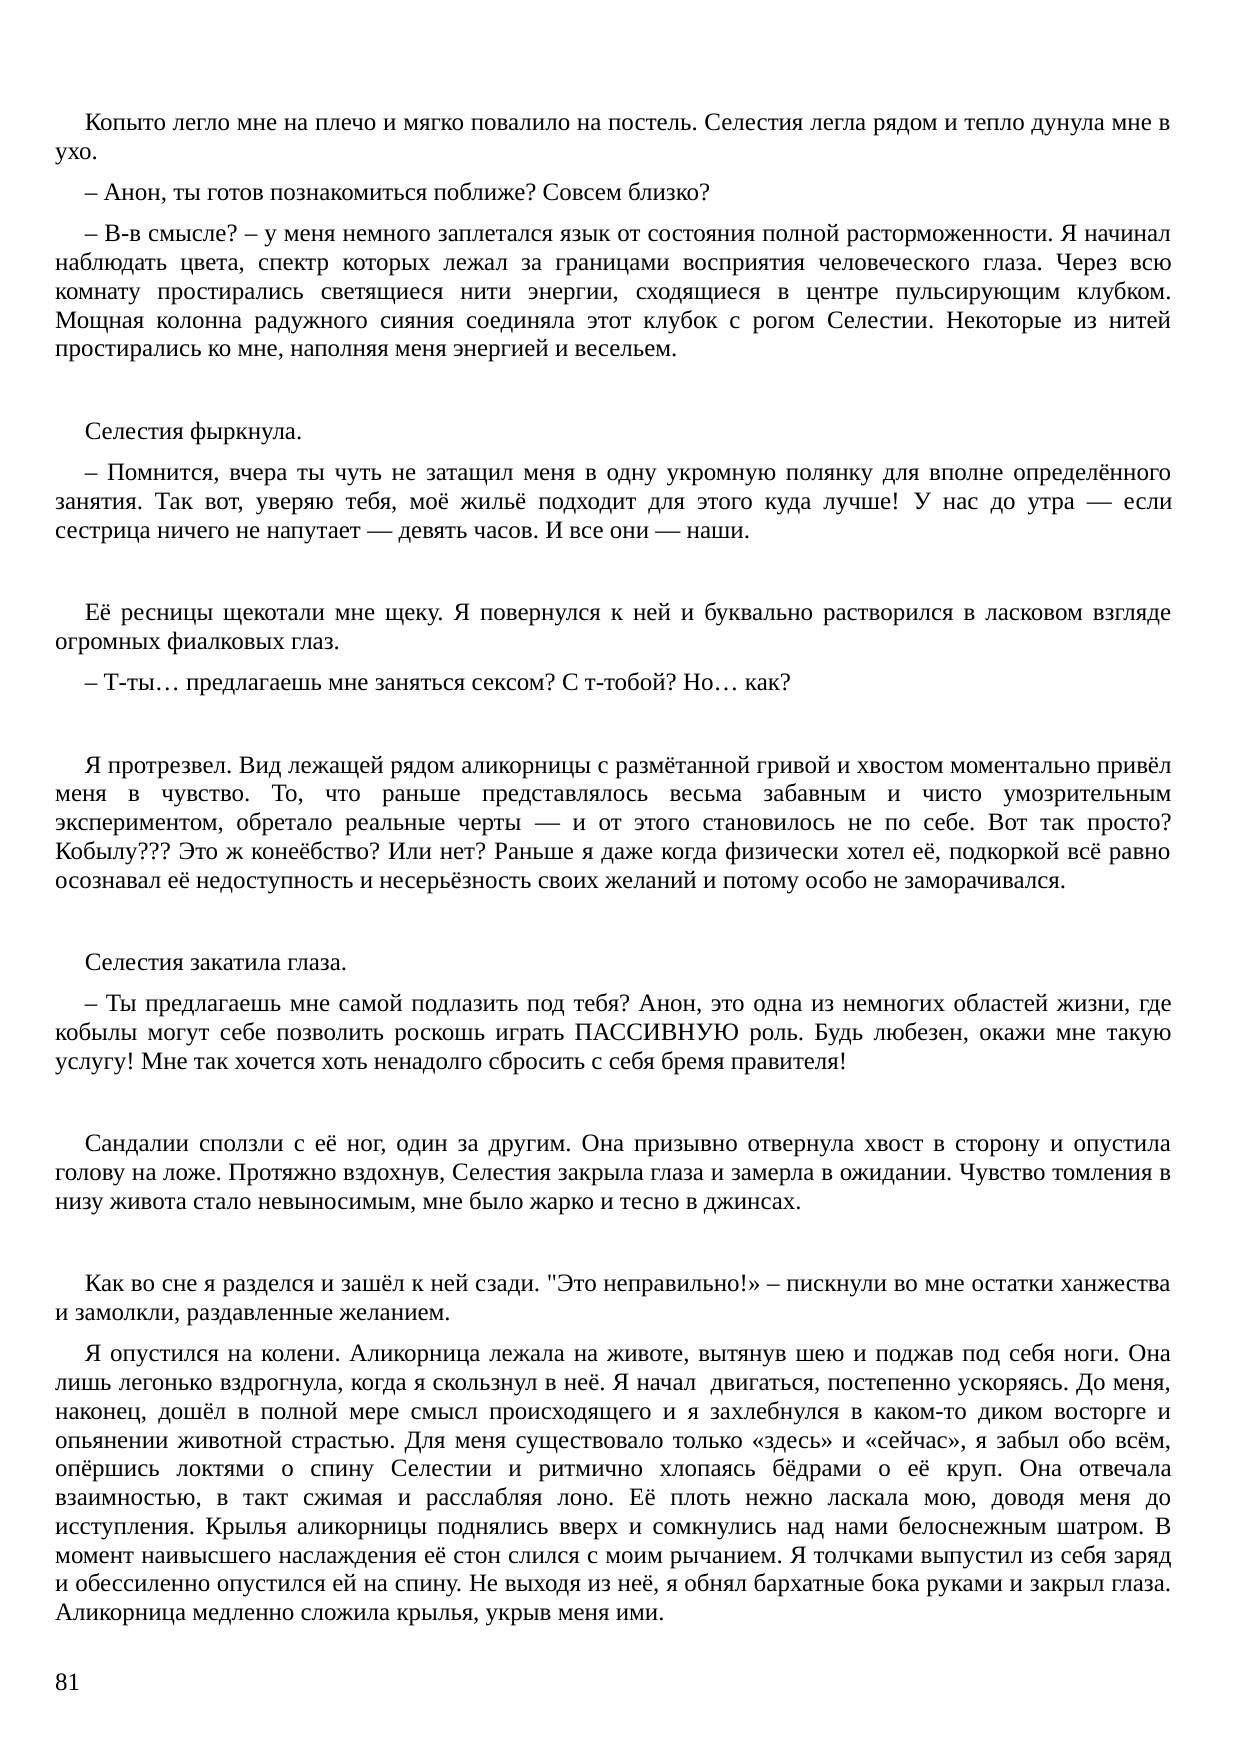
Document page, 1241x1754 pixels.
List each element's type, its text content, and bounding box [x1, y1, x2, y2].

text Я опустился на колени. Аликорница лежала на животе, вытянув шею и поджав под себя ноги. Она лишь легонько вздрогнула, когда я скользнул в неё. Я начал двигаться, постепенно ускоряясь. До меня, наконец, дошёл в полной мере смысл происходящего и я захлебнулся в каком-то диком восторге и опьянении животной страстью. Для меня существовало только «здесь» и «сейчас», я забыл обо всём, опёршись локтями о спину Селестии и ритмично хлопаясь бёдрами о её круп. Она отвечала взаимностью, в такт сжимая и расслабляя лоно. Её плоть нежно ласкала мою, доводя меня до исступления. Крылья аликорницы поднялись вверх и сомкнулись над нами белоснежным шатром. В момент наивысшего наслаждения её стон слился с моим рычанием. Я толчками выпустил из себя заряд и обессиленно опустился ей на спину. Не выходя из неё, я обнял бархатные бока руками и закрыл глаза. Аликорница медленно сложила крылья, укрыв меня ими. [55, 1338, 1173, 1626]
text – Помнится, вчера ты чуть не затащил меня в одну укромную полянку для вполне определённого занятия. Так вот, уверяю тебя, моё жильё подходит для этого куда лучше! У нас до утра — если сестрица ничего не напутает — девять часов. И все они — наши. [55, 457, 1173, 543]
text – Анон, ты готов познакомиться поближе? Совсем близко? [55, 177, 1173, 206]
text Я протрезвел. Вид лежащей рядом аликорницы с размётанной гривой и хвостом моментально привёл меня в чувство. То, что раньше представлялось весьма забавным и чисто умозрительным экспериментом, обретало реальные черты — и от этого становилось не по себе. Вот так просто? Кобылу??? Это ж конеёбство? Или нет? Раньше я даже когда физически хотел её, подкоркой всё равно осознавал её недоступность и несерьёзность своих желаний и потому особо не заморачивался. [55, 750, 1173, 893]
text – Ты предлагаешь мне самой подлазить под тебя? Анон, это одна из немногих областей жизни, где кобылы могут себе позволить роскошь играть ПАССИВНУЮ роль. Будь любезен, окажи мне такую услугу! Мне так хочется хоть ненадолго сбросить с себя бремя правителя! [55, 988, 1173, 1075]
text Копыто легло мне на плечо и мягко повалило на постель. Селестия легла рядом и тепло дунула мне в ухо. [55, 107, 1173, 165]
text – Т-ты… предлагаешь мне заняться сексом? С т-тобой? Но… как? [55, 667, 1173, 696]
text – В-в смысле? – у меня немного заплетался язык от состояния полной расторможенности. Я начинал наблюдать цвета, спектр которых лежал за границами восприятия человеческого глаза. Через всю комнату простирались светящиеся нити энергии, сходящиеся в центре пульсирующим клубком. Мощная колонна радужного сияния соединяла этот клубок с рогом Селестии. Некоторые из нитей простирались ко мне, наполняя меня энергией и весельем. [55, 218, 1173, 362]
text Селестия фыркнула. [55, 416, 1173, 445]
text Сандалии сползли с её ног, один за другим. Она призывно отвернула хвост в сторону и опустила голову на ложе. Протяжно вздохнув, Селестия закрыла глаза и замерла в ожидании. Чувство томления в низу живота стало невыносимым, мне было жарко и тесно в джинсах. [55, 1128, 1173, 1215]
text Селестия закатила глаза. [55, 947, 1173, 976]
text Её ресницы щекотали мне щеку. Я повернулся к ней и буквально растворился в ласковом взгляде огромных фиалковых глаз. [55, 597, 1173, 655]
text Как во сне я разделся и зашёл к ней сзади. "Это неправильно!» – пискнули во мне остатки ханжества и замолкли, раздавленные желанием. [55, 1268, 1173, 1326]
